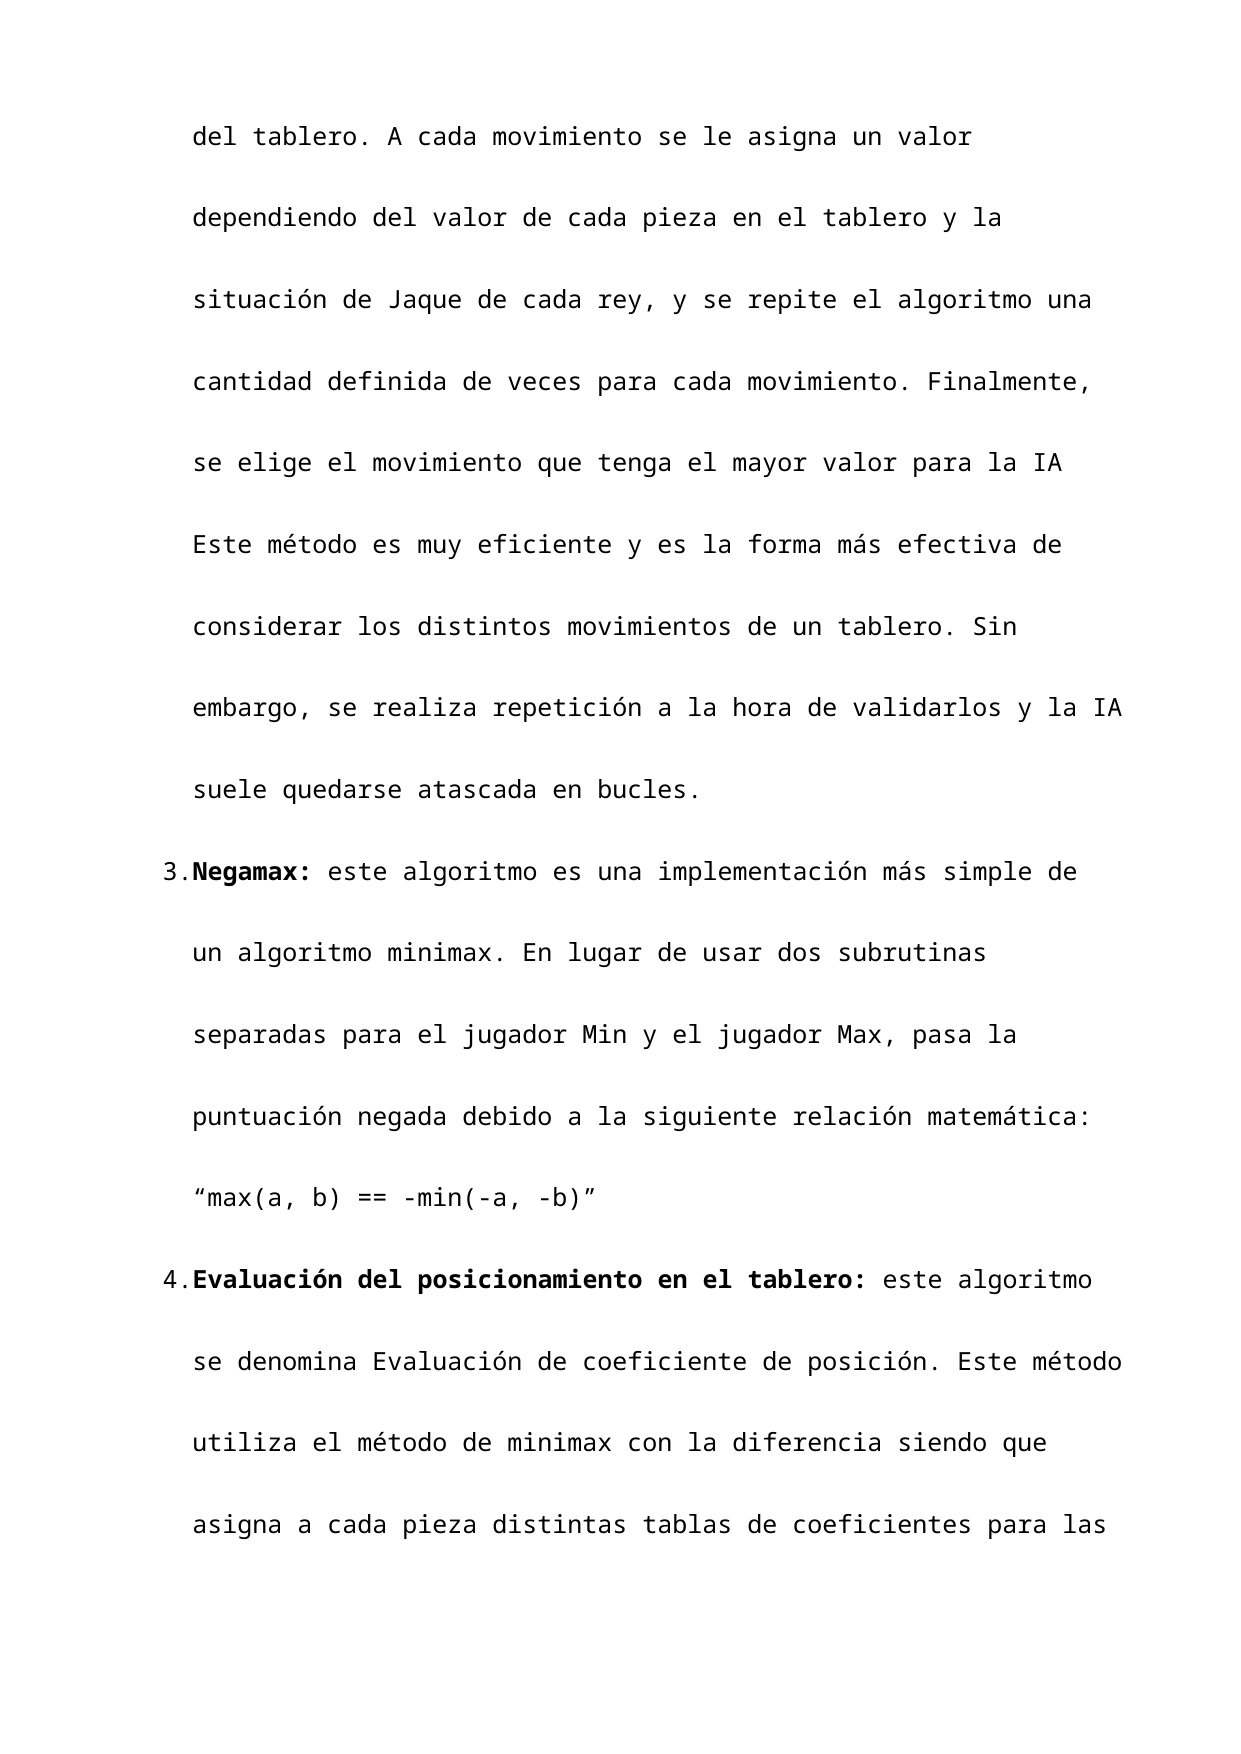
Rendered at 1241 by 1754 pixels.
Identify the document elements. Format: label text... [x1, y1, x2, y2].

list Evaluación del posicionamiento en el tablero: este algoritmo se denomina Evaluación de coeficiente de posición. Este método utiliza el método de minimax con la diferencia siendo que asigna a cada pieza distintas tablas de coeficientes para las [162, 1261, 1122, 1541]
list Negamax: este algoritmo es una implementación más simple de un algoritmo minimax. En lugar de usar dos subrutinas separadas para el jugador Min y el jugador Max, pasa la puntuación negada debido a la siguiente relación matemática: “max(a, b) == -min(-a, -b)” [162, 853, 1122, 1214]
list del tablero. A cada movimiento se le asigna un valor dependiendo del valor de cada pieza en el tablero y la situación de Jaque de cada rey, y se repite el algoritmo una cantidad definida de veces para cada movimiento. Finalmente, se elige el movimiento que tenga el mayor valor para la IA Este método es muy eficiente y es la forma más efectiva de considerar los distintos movimientos de un tablero. Sin embargo, se realiza repetición a la hora de validarlos y la IA suele quedarse atascada en bucles. [162, 118, 1122, 806]
